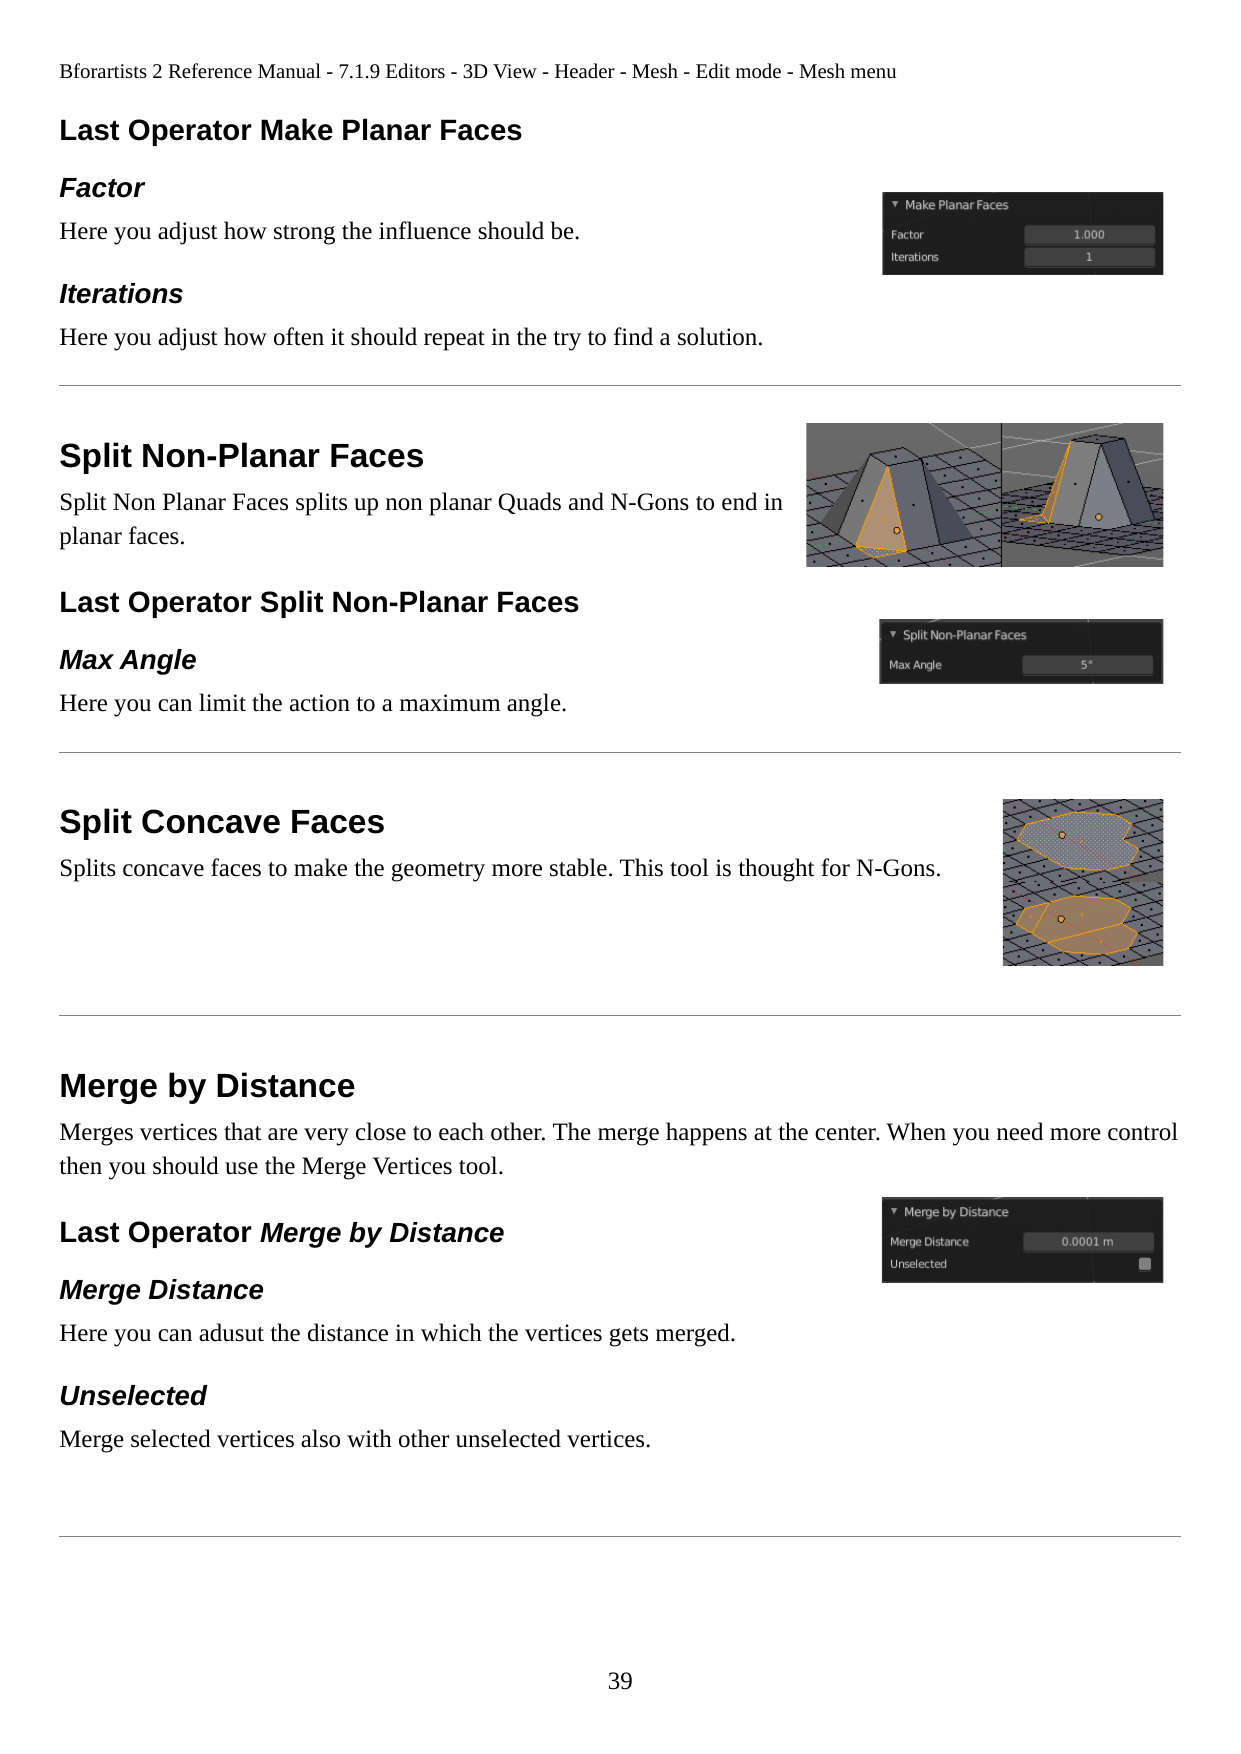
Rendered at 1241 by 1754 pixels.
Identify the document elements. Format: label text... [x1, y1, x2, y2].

text Here you adjust how often it should repeat in the try to find a solution. [59, 322, 1181, 350]
subtitle Iterations [59, 277, 1181, 309]
subtitle Merge Distance [59, 1273, 1181, 1305]
text Splits concave faces to make the geometry more stable. This tool is thought for N-Gons. [59, 853, 1002, 882]
text Merge selected vertices also with other unselected vertices. [59, 1424, 1181, 1453]
subtitle Merge by Distance [59, 1066, 1181, 1104]
picture [881, 1197, 1164, 1283]
subtitle [1164, 644, 1181, 676]
subtitle Split Non-Planar Faces [59, 436, 806, 474]
picture [882, 192, 1164, 275]
text Merges vertices that are very close to each other. The merge happens at the center. When you need more control then you should use the Merge Vertices tool. [59, 1117, 1181, 1180]
subtitle Factor [59, 171, 1181, 203]
picture [879, 619, 1164, 684]
text Here you adjust how strong the influence should be. [59, 216, 882, 244]
subtitle Last Operator Make Planar Faces [59, 113, 1181, 146]
text Here you can limit the action to a maximum angle. [59, 688, 1181, 717]
subtitle Split Concave Faces [59, 802, 1002, 841]
picture [806, 423, 1164, 567]
subtitle [1164, 802, 1181, 841]
subtitle [1164, 436, 1181, 474]
subtitle Unselected [59, 1379, 1181, 1411]
subtitle Max Angle [59, 644, 879, 676]
picture [1002, 799, 1164, 966]
text Split Non Planar Faces splits up non planar Quads and N-Gons to end in planar faces. [59, 487, 806, 550]
subtitle Last Operator Split Non-Planar Faces [59, 585, 1181, 619]
text Here you can adusut the distance in which the vertices gets merged. [59, 1318, 1181, 1347]
subtitle Last Operator Merge by Distance [59, 1215, 881, 1248]
